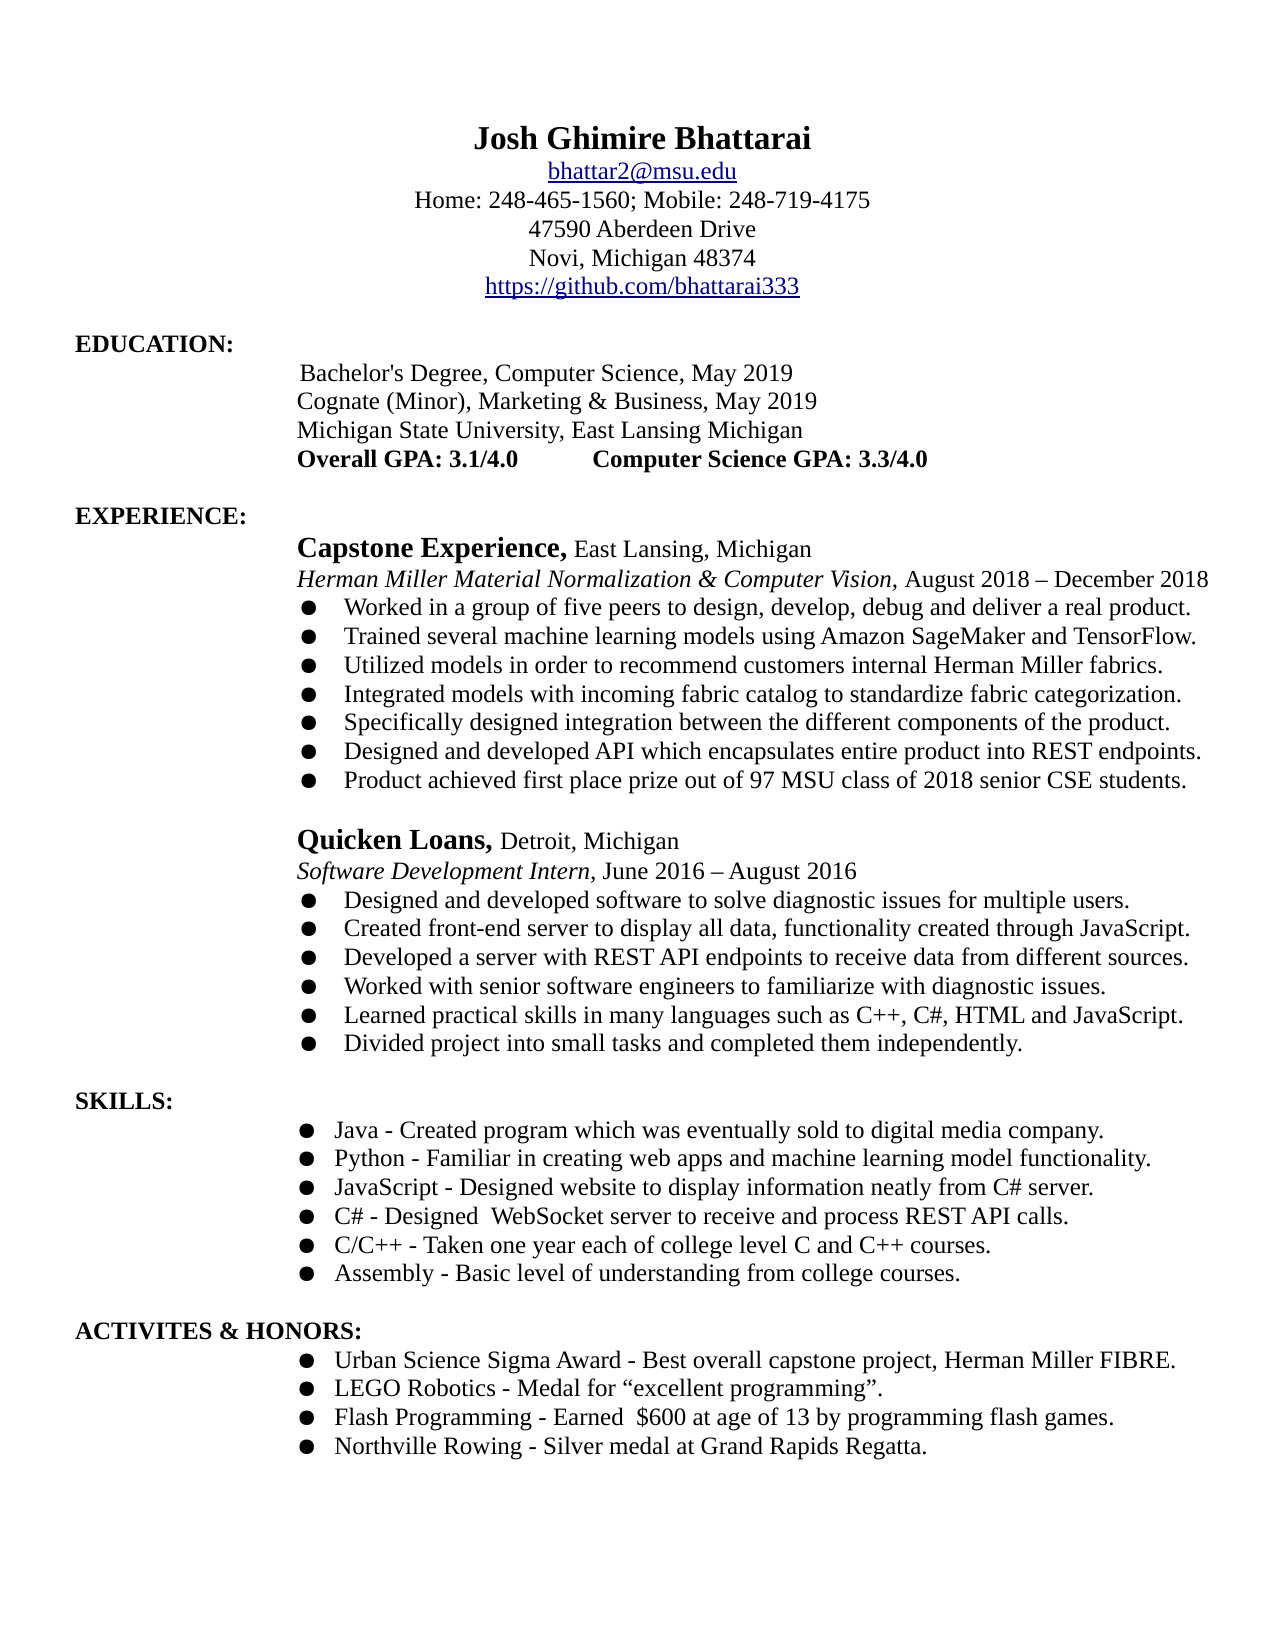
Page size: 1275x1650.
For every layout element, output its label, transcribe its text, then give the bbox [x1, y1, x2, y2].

list Python - Familiar in creating web apps and machine learning model functionality. [297, 1143, 1209, 1172]
text ACTIVITES & HONORS: [75, 1316, 1209, 1345]
text Capstone Experience, East Lansing, Michigan [75, 530, 1209, 564]
list Flash Programming - Earned $600 at age of 13 by programming flash games. [297, 1402, 1249, 1431]
text SKILLS: [75, 1086, 1209, 1115]
list Utilized models in order to recommend customers internal Herman Miller fabrics. [298, 650, 1209, 679]
list Created front-end server to display all data, functionality created through JavaScript. [298, 913, 1209, 942]
text Cognate (Minor), Marketing & Business, May 2019 [223, 386, 1209, 415]
list Integrated models with incoming fabric catalog to standardize fabric categorization. [298, 679, 1209, 707]
list C/C++ - Taken one year each of college level C and C++ courses. [297, 1230, 1209, 1258]
list Worked in a group of five peers to design, develop, debug and deliver a real product. [298, 592, 1209, 621]
text Home: 248-465-1560; Mobile: 248-719-4175 [75, 185, 1209, 214]
list Urban Science Sigma Award - Best overall capstone project, Herman Miller FIBRE. [297, 1345, 1209, 1373]
list Designed and developed API which encapsulates entire product into REST endpoints. [298, 736, 1209, 765]
list Northville Rowing - Silver medal at Grand Rapids Regatta. [297, 1431, 1209, 1460]
list Trained several machine learning models using Amazon SageMaker and TensorFlow. [298, 621, 1209, 650]
list Designed and developed software to solve diagnostic issues for multiple users. [298, 885, 1209, 913]
list LEGO Robotics - Medal for “excellent programming”. [297, 1373, 1209, 1402]
list Specifically designed integration between the different components of the product. [298, 707, 1209, 736]
text Software Development Intern, June 2016 – August 2016 [75, 856, 1209, 885]
list Assembly - Basic level of understanding from college courses. [297, 1258, 1209, 1287]
text Quicken Loans, Detroit, Michigan [223, 822, 1209, 856]
list Java - Created program which was eventually sold to digital media company. [297, 1115, 1209, 1143]
list JavaScript - Designed website to display information neatly from C# server. [297, 1172, 1209, 1201]
text Novi, Michigan 48374 [75, 243, 1209, 271]
list Worked with senior software engineers to familiarize with diagnostic issues. [298, 971, 1209, 1000]
list Learned practical skills in many languages such as C++, C#, HTML and JavaScript. [298, 1000, 1209, 1028]
text Herman Miller Material Normalization & Computer Vision, August 2018 – December 2018 [75, 564, 1209, 592]
list Product achieved first place prize out of 97 MSU class of 2018 senior CSE students. [298, 765, 1209, 794]
text EXPERIENCE: [75, 501, 1209, 530]
text Michigan State University, East Lansing Michigan [75, 415, 1209, 444]
list C# - Designed WebSocket server to receive and process REST API calls. [297, 1201, 1209, 1230]
text Josh Ghimire Bhattarai [75, 118, 1209, 156]
text 47590 Aberdeen Drive [75, 214, 1209, 243]
text Bachelor's Degree, Computer Science, May 2019 [223, 358, 1209, 386]
text https://github.com/bhattarai333 [75, 271, 1209, 300]
text Overall GPA: 3.1/4.0 Computer Science GPA: 3.3/4.0 [75, 444, 1209, 473]
text bhattar2@msu.edu [75, 156, 1209, 185]
text EDUCATION: [75, 329, 1209, 358]
list Divided project into small tasks and completed them independently. [298, 1028, 1209, 1057]
list Developed a server with REST API endpoints to receive data from different sources. [298, 942, 1209, 971]
